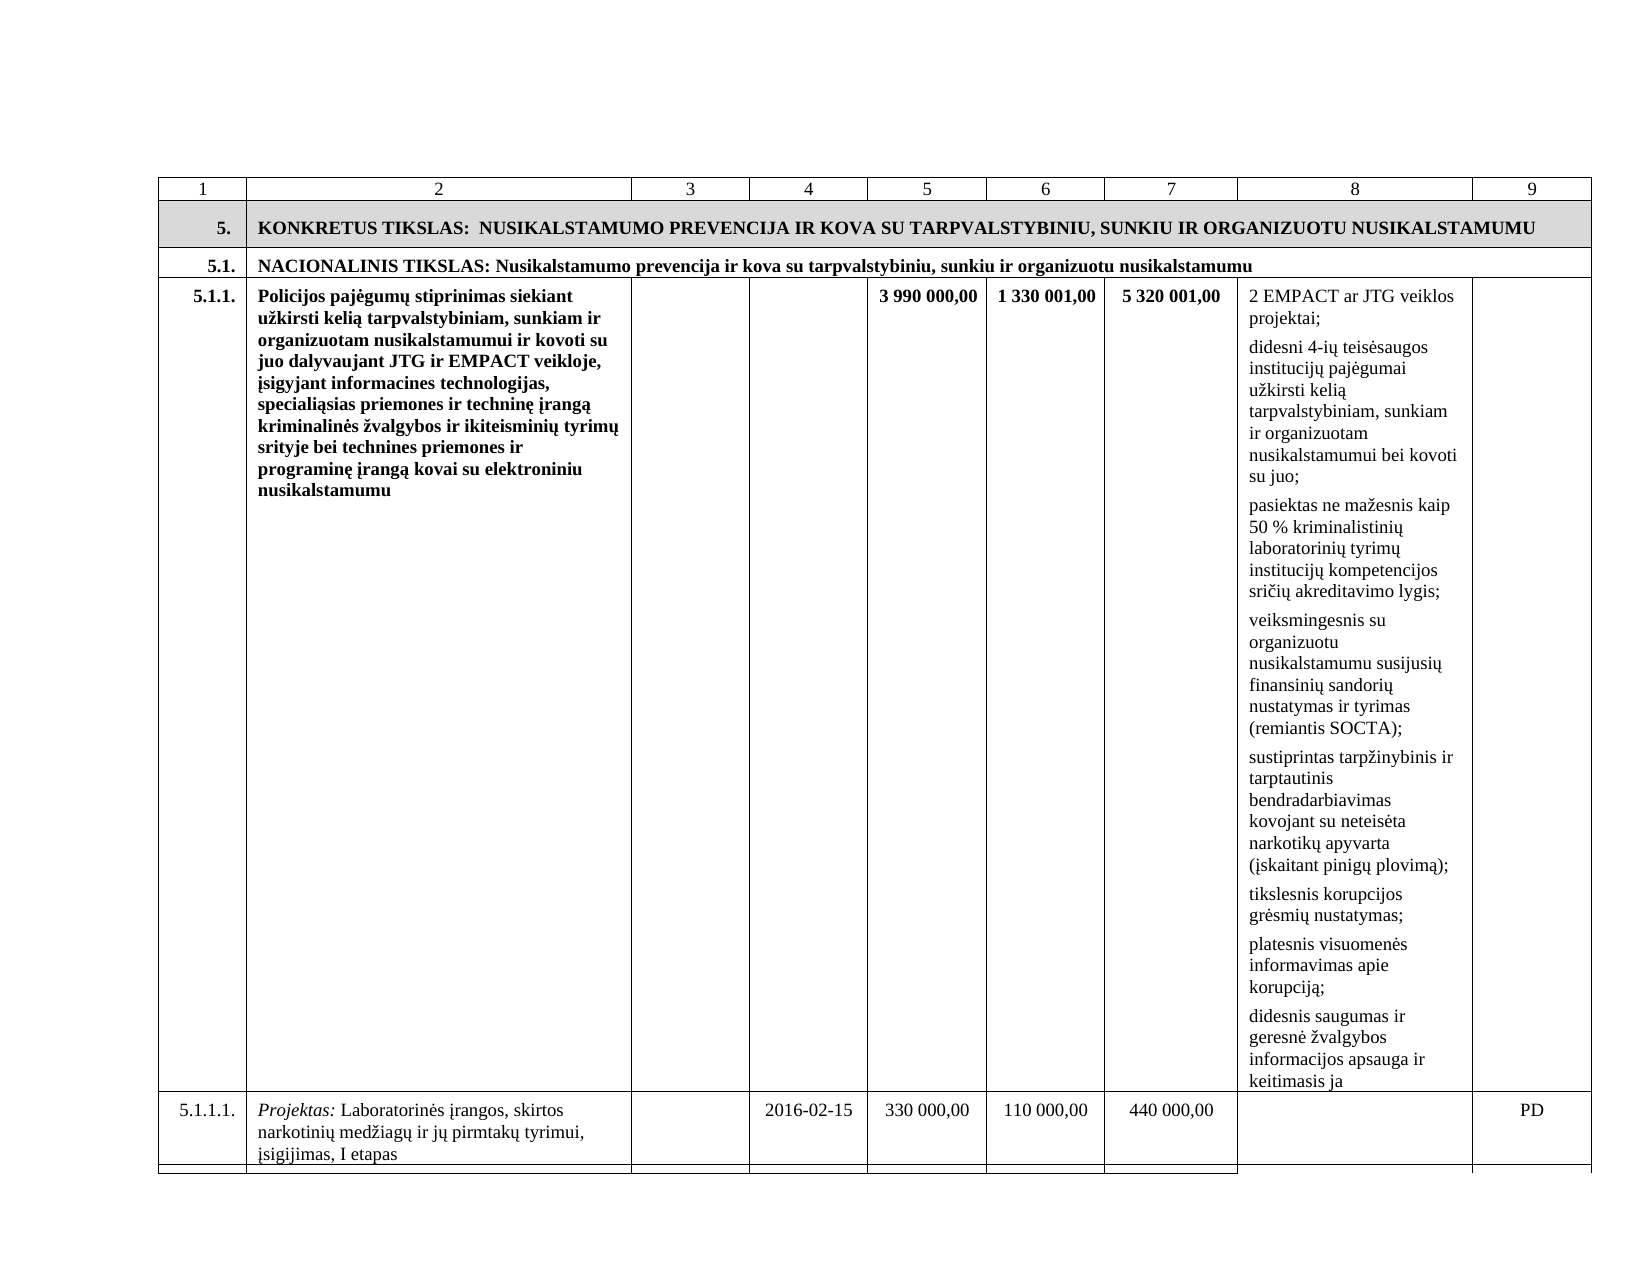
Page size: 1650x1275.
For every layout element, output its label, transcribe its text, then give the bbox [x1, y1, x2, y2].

table_cell 8 [1238, 178, 1472, 200]
table_cell [987, 1165, 1104, 1172]
table_cell 440 000,00 [1105, 1092, 1237, 1164]
table_cell 1 330 001,00 [987, 278, 1104, 1091]
table_cell 5.1.1. [159, 278, 246, 1091]
table_cell 2 [247, 178, 631, 200]
table_cell KONKRETUS TIKSLAS: NUSIKALSTAMUMO PREVENCIJA IR KOVA SU TARPVALSTYBINIU, SUNKIU IR ORGANIZUOTU NUSIKALSTAMUMU [247, 201, 1591, 247]
table_cell 330 000,00 [868, 1092, 986, 1164]
table_cell [868, 1165, 986, 1172]
table_cell 5 [868, 178, 986, 200]
table_cell 5.1. [159, 248, 246, 277]
table_cell [1473, 278, 1591, 1091]
table_cell [750, 1165, 867, 1172]
table_cell 2016-02-15 [750, 1092, 867, 1164]
table_cell Policijos pajėgumų stiprinimas siekiant užkirsti kelią tarpvalstybiniam, sunkiam ir organizuotam nusikalstamumui ir kovoti su juo dalyvaujant JTG ir EMPACT veikloje, įsigyjant informacines technologijas, specialiąsias priemones ir techninę įrangą kriminalinės žvalgybos ir ikiteisminių tyrimų srityje bei technines priemones ir programinę įrangą kovai su elektroniniu nusikalstamumu [247, 278, 631, 1091]
table_cell [750, 278, 867, 1091]
table_cell 5. [159, 201, 246, 247]
table_cell [632, 278, 749, 1091]
table_cell [1238, 1165, 1472, 1172]
table_cell 1 [159, 178, 246, 200]
table_cell 4 [750, 178, 867, 200]
table_cell [1473, 1165, 1591, 1172]
table_cell [632, 1165, 749, 1172]
table_cell NACIONALINIS TIKSLAS: Nusikalstamumo prevencija ir kova su tarpvalstybiniu, sunkiu ir organizuotu nusikalstamumu [247, 248, 1591, 277]
table_cell 5 320 001,00 [1105, 278, 1237, 1091]
table_cell 7 [1105, 178, 1237, 200]
table_cell 5.1.1.1. [159, 1092, 246, 1164]
table_cell 9 [1473, 178, 1591, 200]
table_cell PD [1473, 1092, 1591, 1164]
table_cell 2 EMPACT ar JTG veiklos projektai; didesni 4-ių teisėsaugos institucijų pajėgumai užkirsti kelią tarpvalstybiniam, sunkiam ir organizuotam nusikalstamumui bei kovoti su juo; pasiektas ne mažesnis kaip 50 % kriminalistinių laboratorinių tyrimų institucijų kompetencijos sričių akreditavimo lygis; veiksmingesnis su organizuotu nusikalstamumu susijusių finansinių sandorių nustatymas ir tyrimas (remiantis SOCTA); sustiprintas tarpžinybinis ir tarptautinis bendradarbiavimas kovojant su neteisėta narkotikų apyvarta (įskaitant pinigų plovimą); tikslesnis korupcijos grėsmių nustatymas; platesnis visuomenės informavimas apie korupciją; didesnis saugumas ir geresnė žvalgybos informacijos apsauga ir keitimasis ja [1238, 278, 1472, 1091]
table_cell [1238, 1092, 1472, 1164]
table_cell 110 000,00 [987, 1092, 1104, 1164]
table_cell [247, 1165, 631, 1172]
table_cell [632, 1092, 749, 1164]
table_cell 3 [632, 178, 749, 200]
table_cell 6 [987, 178, 1104, 200]
table_cell 3 990 000,00 [868, 278, 986, 1091]
table_cell Projektas: Laboratorinės įrangos, skirtos narkotinių medžiagų ir jų pirmtakų tyrimui, įsigijimas, I etapas [247, 1092, 631, 1164]
table_cell [1105, 1165, 1237, 1172]
table_cell [159, 1165, 246, 1172]
